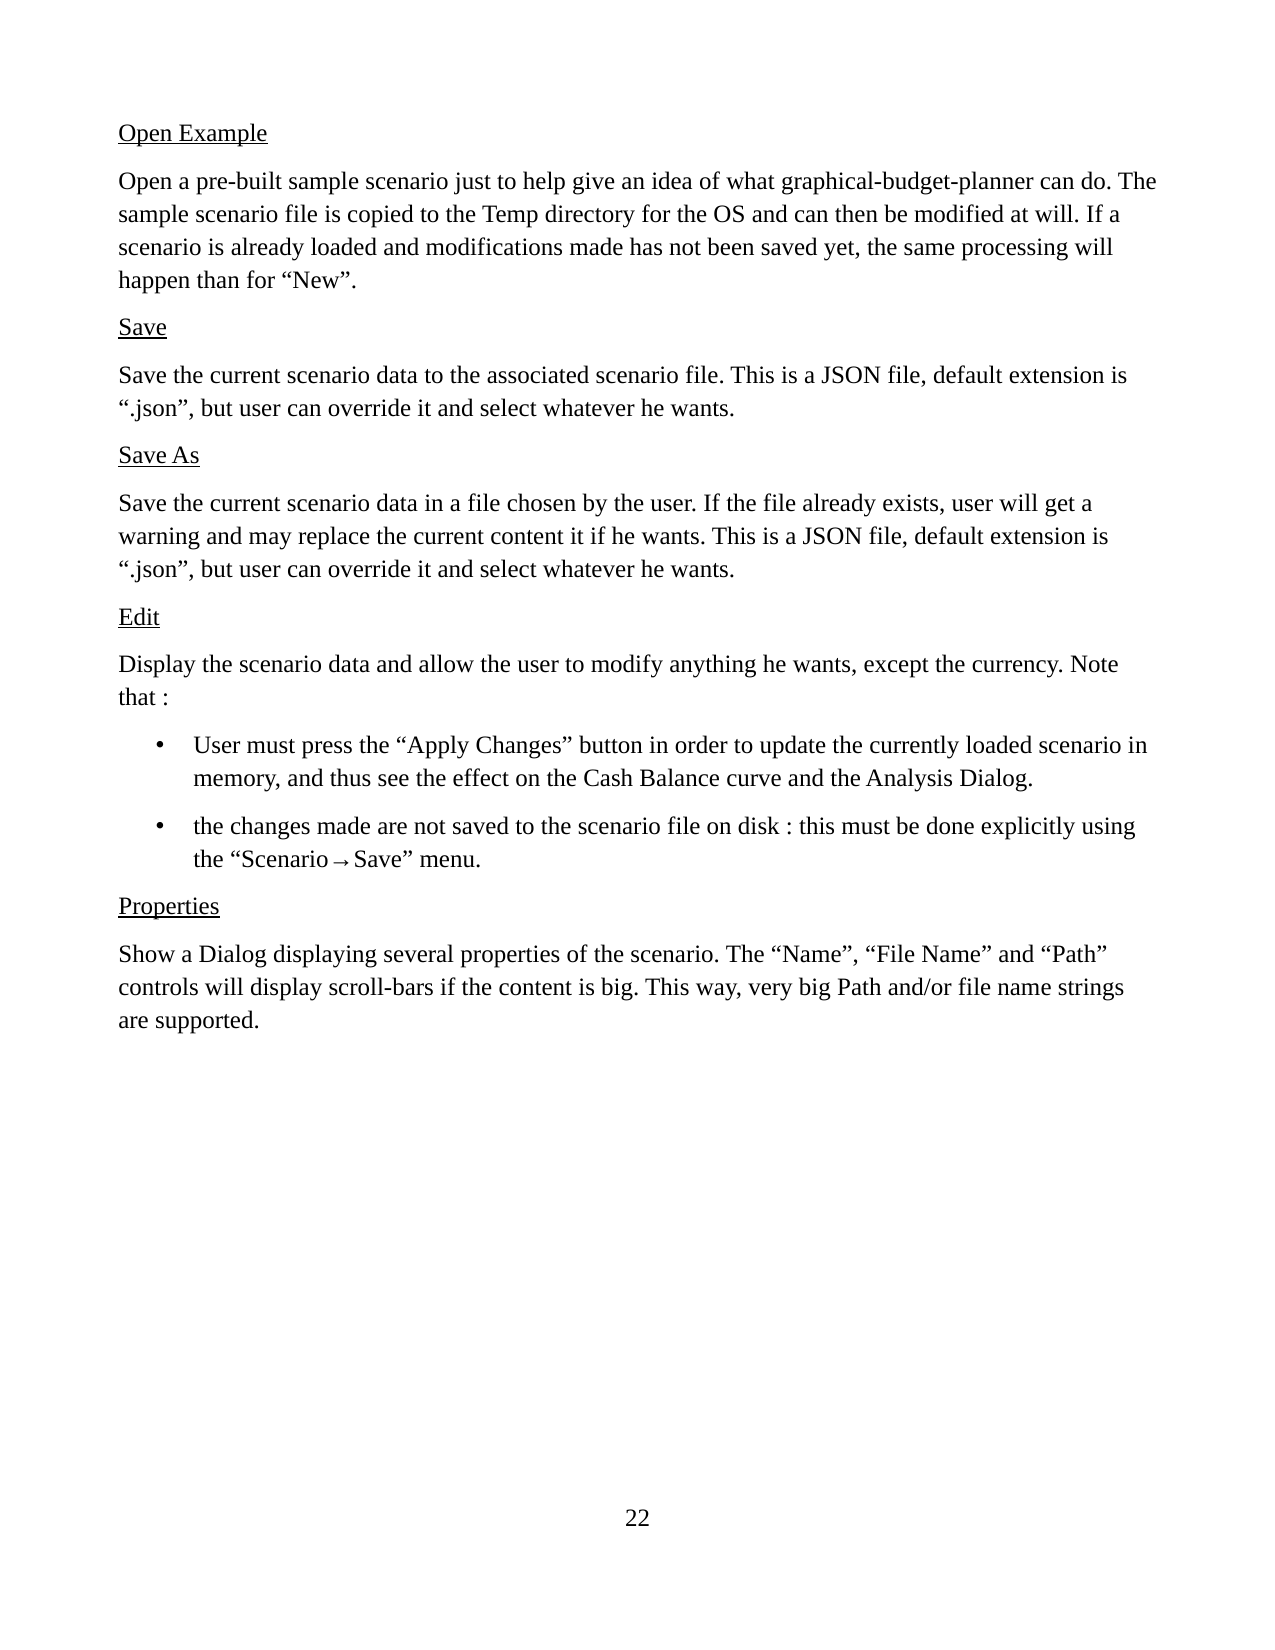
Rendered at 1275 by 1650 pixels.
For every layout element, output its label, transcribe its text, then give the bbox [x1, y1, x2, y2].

text Save the current scenario data to the associated scenario file. This is a JSON file, default extension is “.json”, but user can override it and select whatever he wants. [118, 360, 1157, 422]
list the changes made are not saved to the scenario file on disk : this must be done explicitly using the “Scenario→Save” menu. [156, 811, 1157, 872]
text Save [118, 312, 1157, 341]
list User must press the “Apply Changes” button in order to update the currently loaded scenario in memory, and thus see the effect on the Cash Balance curve and the Analysis Dialog. [156, 730, 1157, 792]
text Open Example [118, 118, 1157, 147]
text Save As [118, 441, 1157, 469]
text Edit [118, 602, 1157, 631]
text Save the current scenario data in a file chosen by the user. If the file already exists, user will get a warning and may replace the current content it if he wants. This is a JSON file, default extension is “.json”, but user can override it and select whatever he wants. [118, 488, 1157, 583]
text Display the scenario data and allow the user to modify anything he wants, except the currency. Note that : [118, 649, 1157, 711]
text Show a Dialog displaying several properties of the scenario. The “Name”, “File Name” and “Path” controls will display scroll-bars if the content is big. This way, very big Path and/or file name strings are supported. [118, 939, 1157, 1034]
text Properties [118, 891, 1157, 920]
text Open a pre-built sample scenario just to help give an idea of what graphical-budget-planner can do. The sample scenario file is copied to the Temp directory for the OS and can then be modified at will. If a scenario is already loaded and modifications made has not been saved yet, the same processing will happen than for “New”. [118, 166, 1157, 293]
